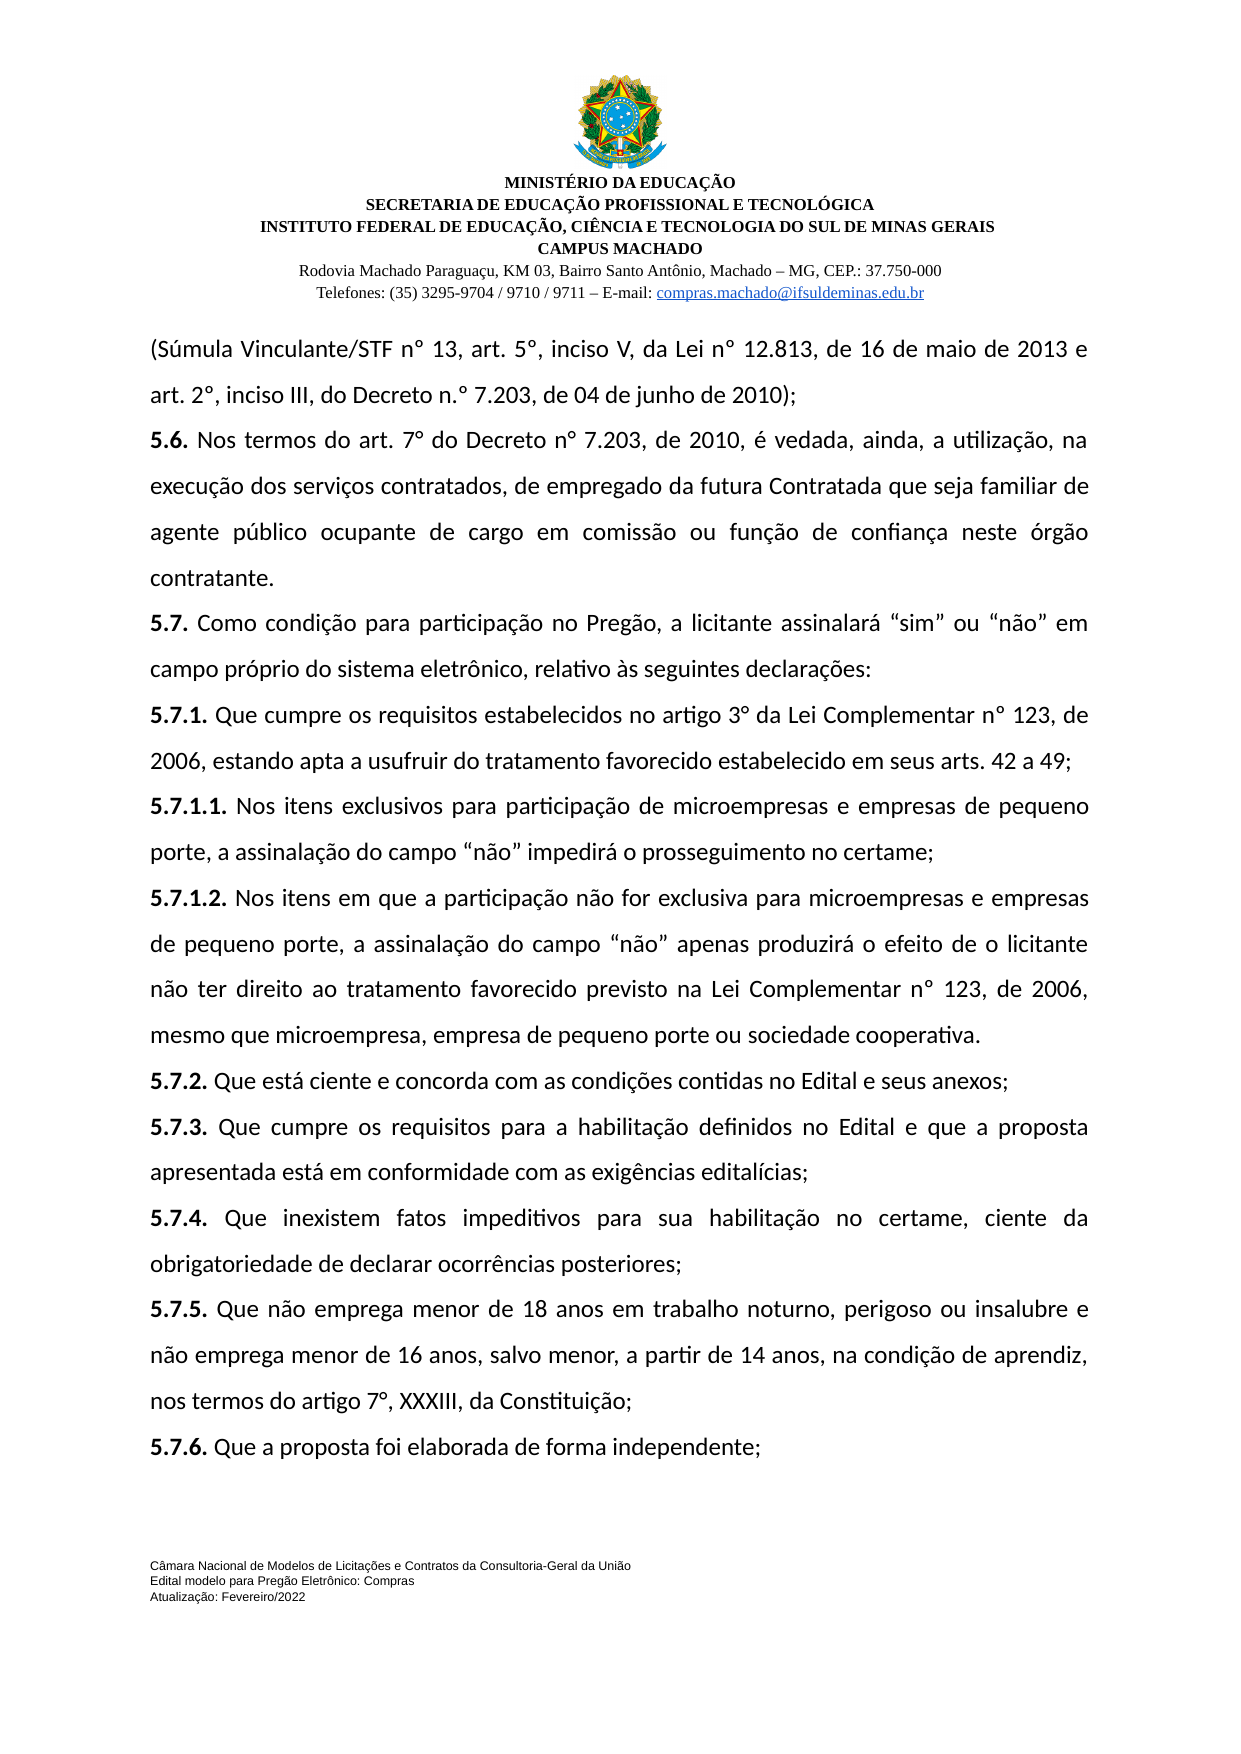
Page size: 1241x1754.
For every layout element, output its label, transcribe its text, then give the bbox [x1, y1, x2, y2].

text 5.7.2. Que está ciente e concorda com as condições contidas no Edital e seus anexos; [150, 1065, 1090, 1095]
text 5.7.3. Que cumpre os requisitos para a habilitação definidos no Edital e que a proposta apresentada está em conformidade com as exigências editalícias; [150, 1111, 1090, 1187]
text 5.7.5. Que não emprega menor de 18 anos em trabalho noturno, perigoso ou insalubre e não emprega menor de 16 anos, salvo menor, a partir de 14 anos, na condição de aprendiz, nos termos do artigo 7°, XXXIII, da Constituição; [150, 1293, 1090, 1416]
picture [573, 75, 667, 169]
text 5.7.1.1. Nos itens exclusivos para participação de microempresas e empresas de pequeno porte, a assinalação do campo “não” impedirá o prosseguimento no certame; [150, 791, 1090, 867]
text (Súmula Vinculante/STF nº 13, art. 5º, inciso V, da Lei nº 12.813, de 16 de maio de 2013 e art. 2º, inciso III, do Decreto n.º 7.203, de 04 de junho de 2010); [150, 333, 1090, 409]
text 5.7.4. Que inexistem fatos impeditivos para sua habilitação no certame, ciente da obrigatoriedade de declarar ocorrências posteriores; [150, 1202, 1090, 1278]
picture [639, 150, 650, 156]
picture [613, 164, 628, 169]
text 5.7.6. Que a proposta foi elaborada de forma independente; [150, 1431, 1090, 1461]
text 5.7. Como condição para participação no Pregão, a licitante assinalará “sim” ou “não” em campo próprio do sistema eletrônico, relativo às seguintes declarações: [150, 608, 1090, 684]
text 5.7.1.2. Nos itens em que a participação não for exclusiva para microempresas e empresas de pequeno porte, a assinalação do campo “não” apenas produzirá o efeito de o licitante não ter direito ao tratamento favorecido previsto na Lei Complementar nº 123, de 2006, mesmo que microempresa, empresa de pequeno porte ou sociedade cooperativa. [150, 882, 1090, 1050]
text 5.7.1. Que cumpre os requisitos estabelecidos no artigo 3° da Lei Complementar nº 123, de 2006, estando apta a usufruir do tratamento favorecido estabelecido em seus arts. 42 a 49; [150, 699, 1090, 775]
text 5.6. Nos termos do art. 7° do Decreto n° 7.203, de 2010, é vedada, ainda, a utilização, na execução dos serviços contratados, de empregado da futura Contratada que seja familiar de agente público ocupante de cargo em comissão ou função de confiança neste órgão contratante. [150, 425, 1090, 592]
